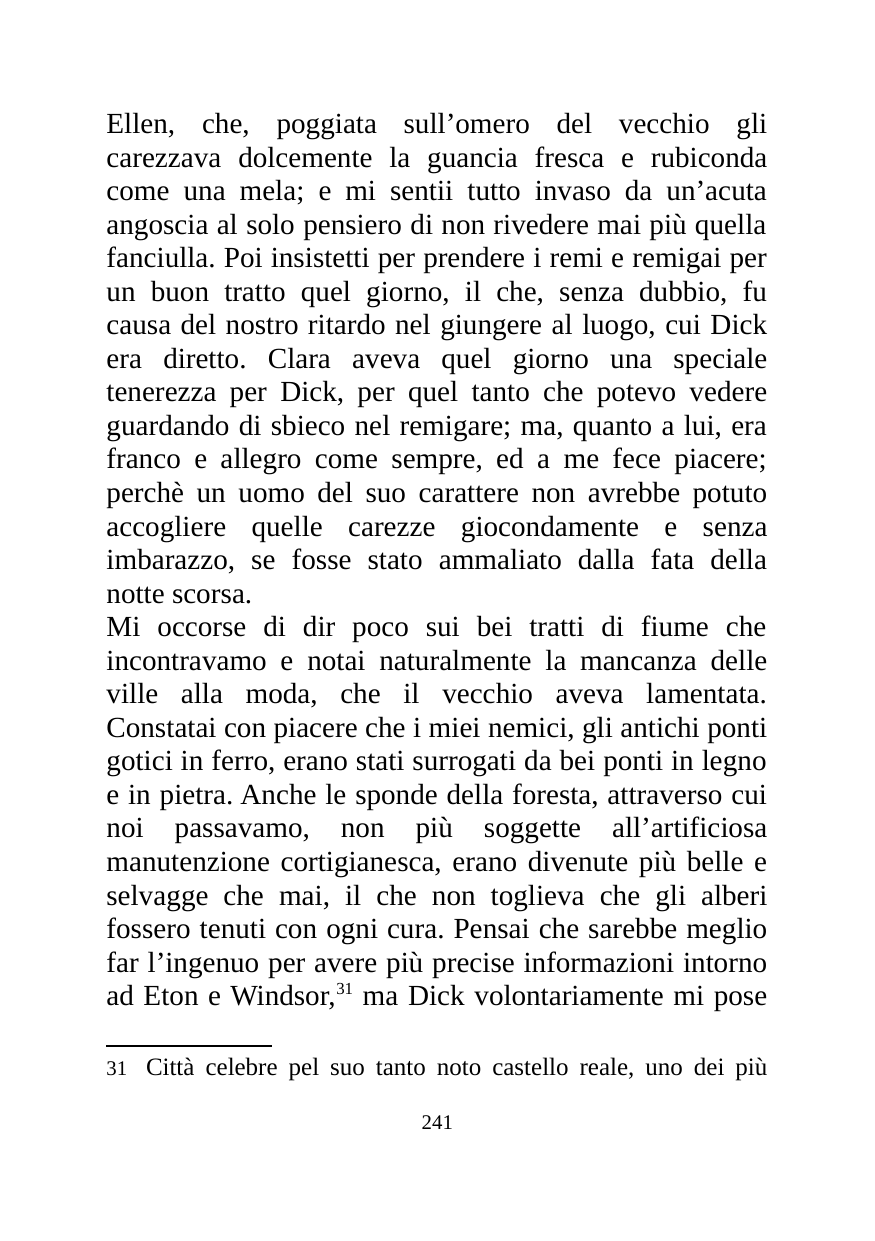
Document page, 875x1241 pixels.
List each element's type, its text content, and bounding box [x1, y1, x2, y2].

text Ellen, che, poggiata sull’omero del vecchio gli carezzava dolcemente la guancia fresca e rubiconda come una mela; e mi sentii tutto invaso da un’acuta angoscia al solo pensiero di non rivedere mai più quella fanciulla. Poi insistetti per prendere i remi e remigai per un buon tratto quel giorno, il che, senza dubbio, fu causa del nostro ritardo nel giungere al luogo, cui Dick era diretto. Clara aveva quel giorno una speciale tenerezza per Dick, per quel tanto che potevo vedere guardando di sbieco nel remigare; ma, quanto a lui, era franco e allegro come sempre, ed a me fece piacere; perchè un uomo del suo carattere non avrebbe potuto accogliere quelle carezze giocondamente e senza imbarazzo, se fosse stato ammaliato dalla fata della notte scorsa. [106, 106, 768, 609]
text Mi occorse di dir poco sui bei tratti di fiume che incontravamo e notai naturalmente la mancanza delle ville alla moda, che il vecchio aveva lamentata. Constatai con piacere che i miei nemici, gli antichi ponti gotici in ferro, erano stati surrogati da bei ponti in legno e in pietra. Anche le sponde della foresta, attraverso cui noi passavamo, non più soggette all’artificiosa manutenzione cortigianesca, erano divenute più belle e selvagge che mai, il che non toglieva che gli alberi fossero tenuti con ogni cura. Pensai che sarebbe meglio far l’ingenuo per avere più precise informazioni intorno ad Eton e Windsor, ma Dick volontariamente mi pose [106, 609, 768, 1012]
text Città celebre pel suo tanto noto castello reale, uno dei più [106, 1052, 768, 1080]
